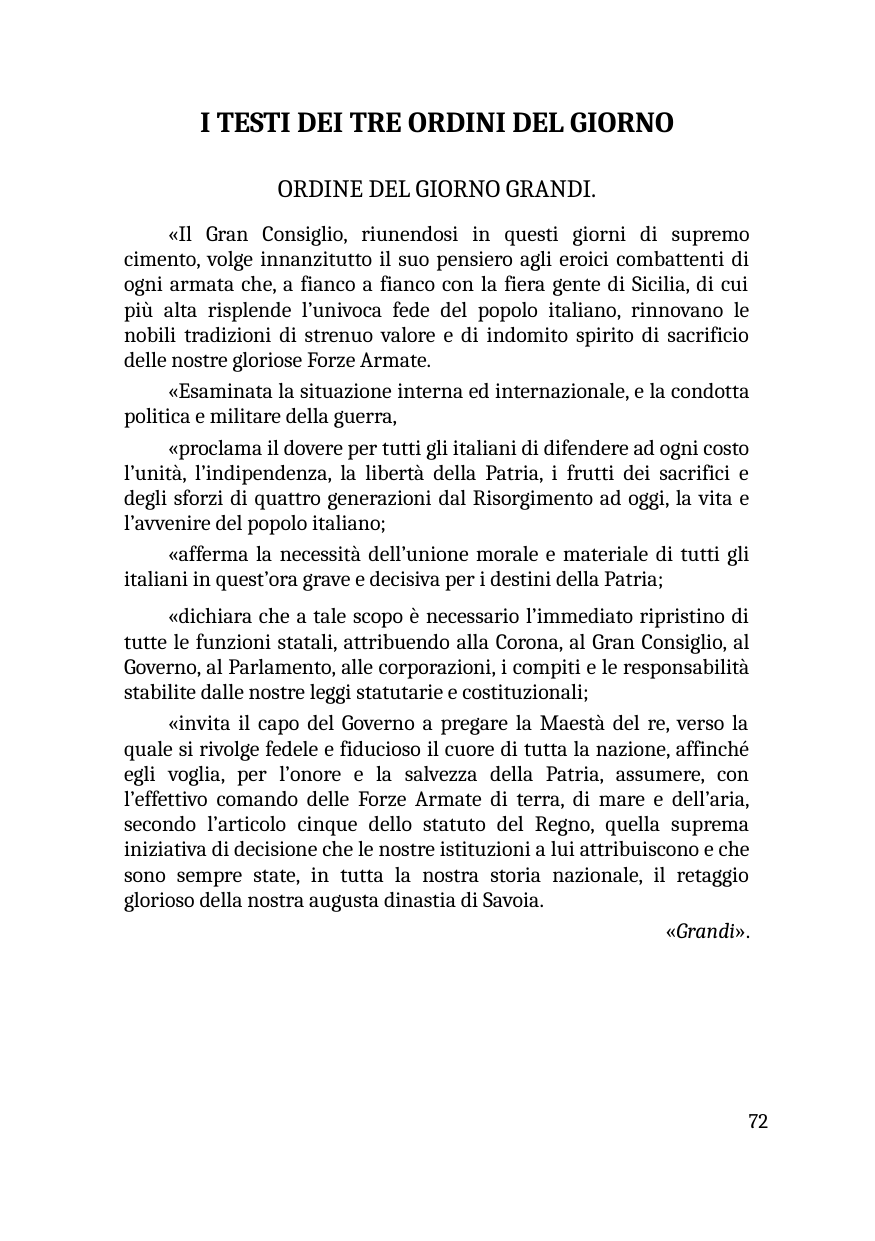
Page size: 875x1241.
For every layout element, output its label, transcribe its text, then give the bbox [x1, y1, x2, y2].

text «afferma la necessità dell’unione morale e materiale di tutti gli italiani in quest’ora grave e decisiva per i destini della Patria; [124, 542, 750, 592]
text «invita il capo del Governo a pregare la Maestà del re, verso la quale si rivolge fedele e fiducioso il cuore di tutta la nazione, affinché egli voglia, per l’onore e la salvezza della Patria, assumere, con l’effettivo comando delle Forze Armate di terra, di mare e dell’aria, secondo l’articolo cinque dello statuto del Regno, quella suprema iniziativa di decisione che le nostre istituzioni a lui attribuiscono e che sono sempre state, in tutta la nostra storia nazionale, il retaggio glorioso della nostra augusta dinastia di Savoia. [124, 711, 750, 913]
text «proclama il dovere per tutti gli italiani di difendere ad ogni costo l’unità, l’indipendenza, la libertà della Patria, i frutti dei sacrifici e degli sforzi di quattro generazioni dal Risorgimento ad oggi, la vita e l’avvenire del popolo italiano; [124, 435, 750, 536]
subtitle I TESTI DEI TRE ORDINI DEL GIORNO [106, 106, 768, 140]
text «Il Gran Consiglio, riunendosi in questi giorni di supremo cimento, volge innanzitutto il suo pensiero agli eroici combattenti di ogni armata che, a fianco a fianco con la fiera gente di Sicilia, di cui più alta risplende l’univoca fede del popolo italiano, rinnovano le nobili tradizioni di strenuo valore e di indomito spirito di sacrificio delle nostre gloriose Forze Armate. [124, 222, 750, 373]
text «dichiara che a tale scopo è necessario l’immediato ripristino di tutte le funzioni statali, attribuendo alla Corona, al Gran Consiglio, al Governo, al Parlamento, alle corporazioni, i compiti e le responsabilità stabilite dalle nostre leggi statutarie e costituzionali; [124, 604, 750, 705]
subtitle ORDINE DEL GIORNO GRANDI. [106, 175, 768, 204]
text «Esaminata la situazione interna ed internazionale, e la condotta politica e militare della guerra, [124, 379, 750, 429]
text «Grandi». [106, 919, 750, 944]
